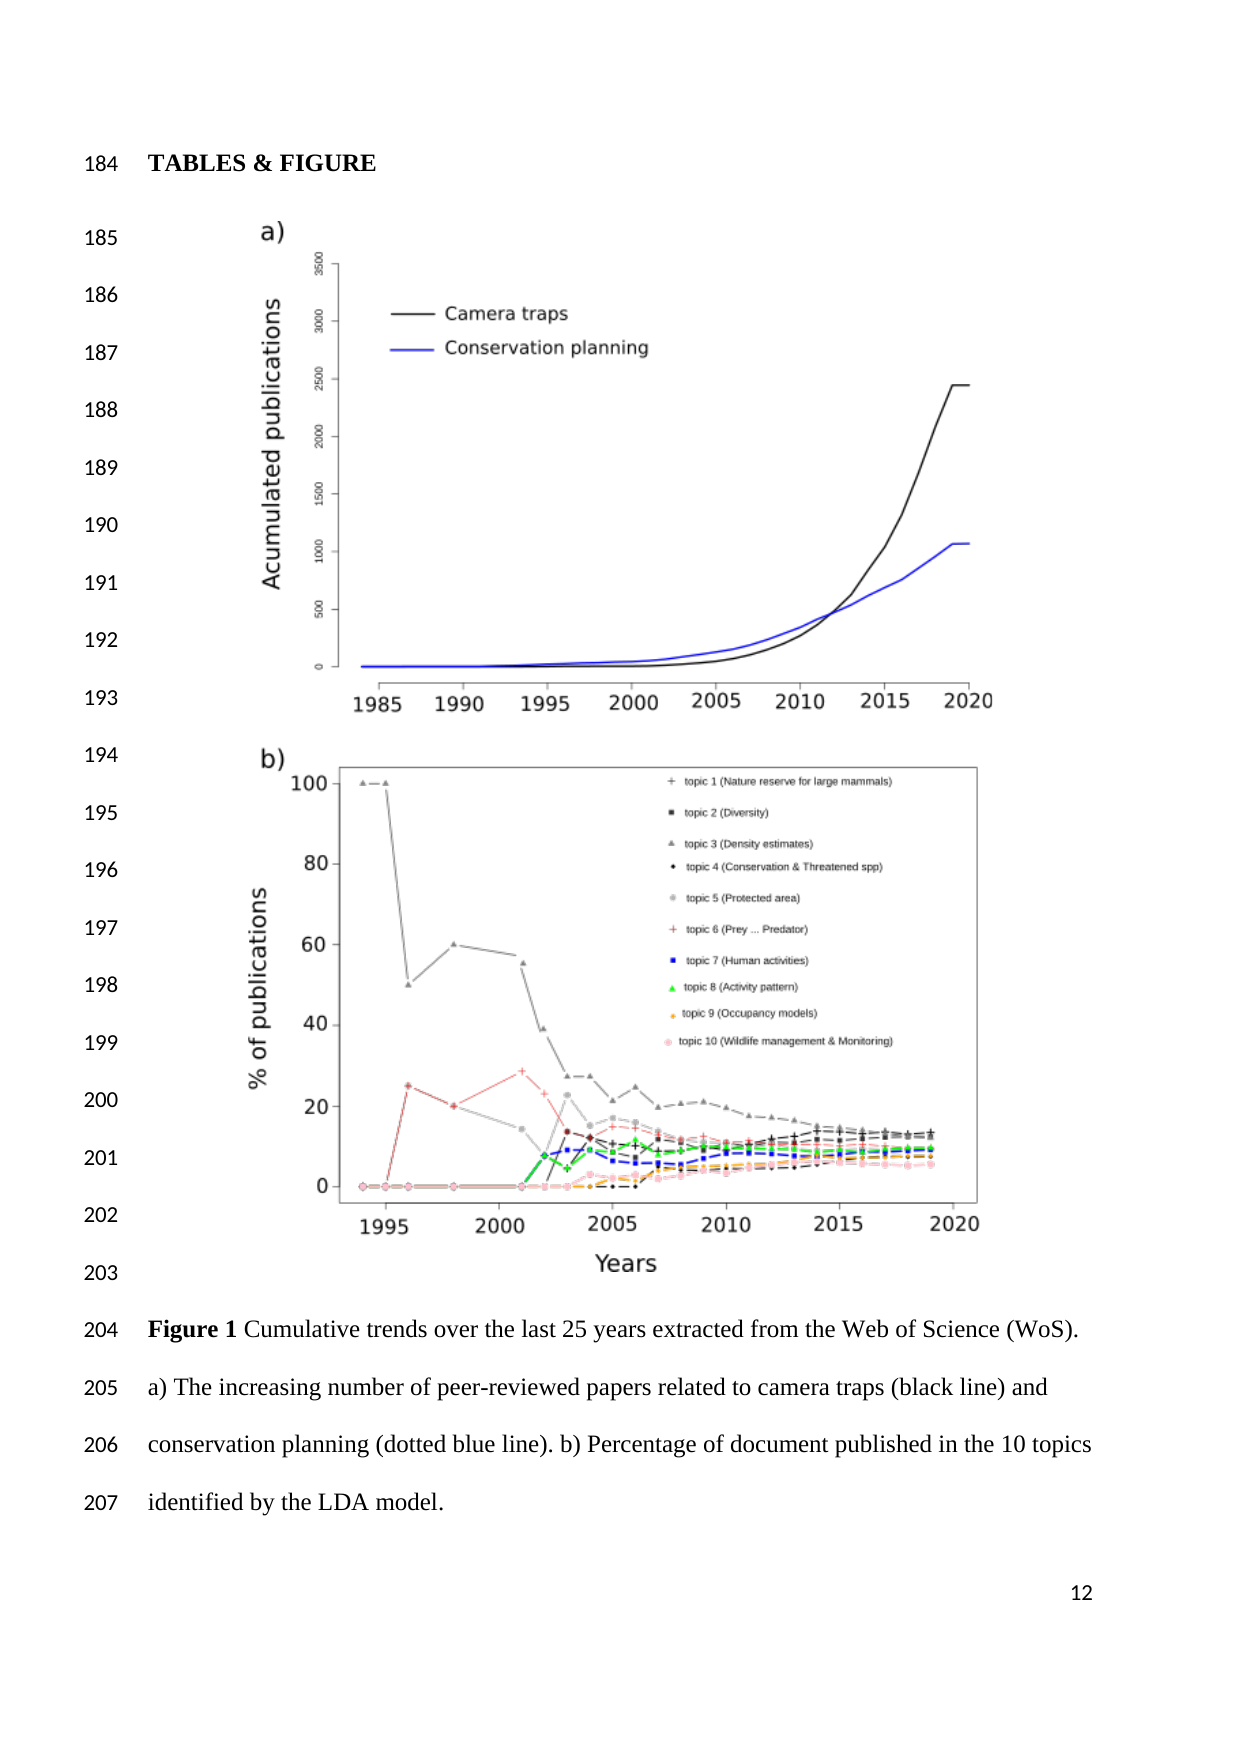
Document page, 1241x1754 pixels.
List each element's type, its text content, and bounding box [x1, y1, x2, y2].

list Figure 1 Cumulative trends over the last 25 years extracted from the Web of Science (WoS). a) The increasing number of peer-reviewed papers related to camera traps (black line) and conservation planning (dotted blue line). b) Percentage of document published in the 10 topics identified by the LDA model. [148, 1314, 1093, 1516]
text TABLES & FIGURE [148, 148, 1093, 176]
picture [248, 221, 993, 1272]
